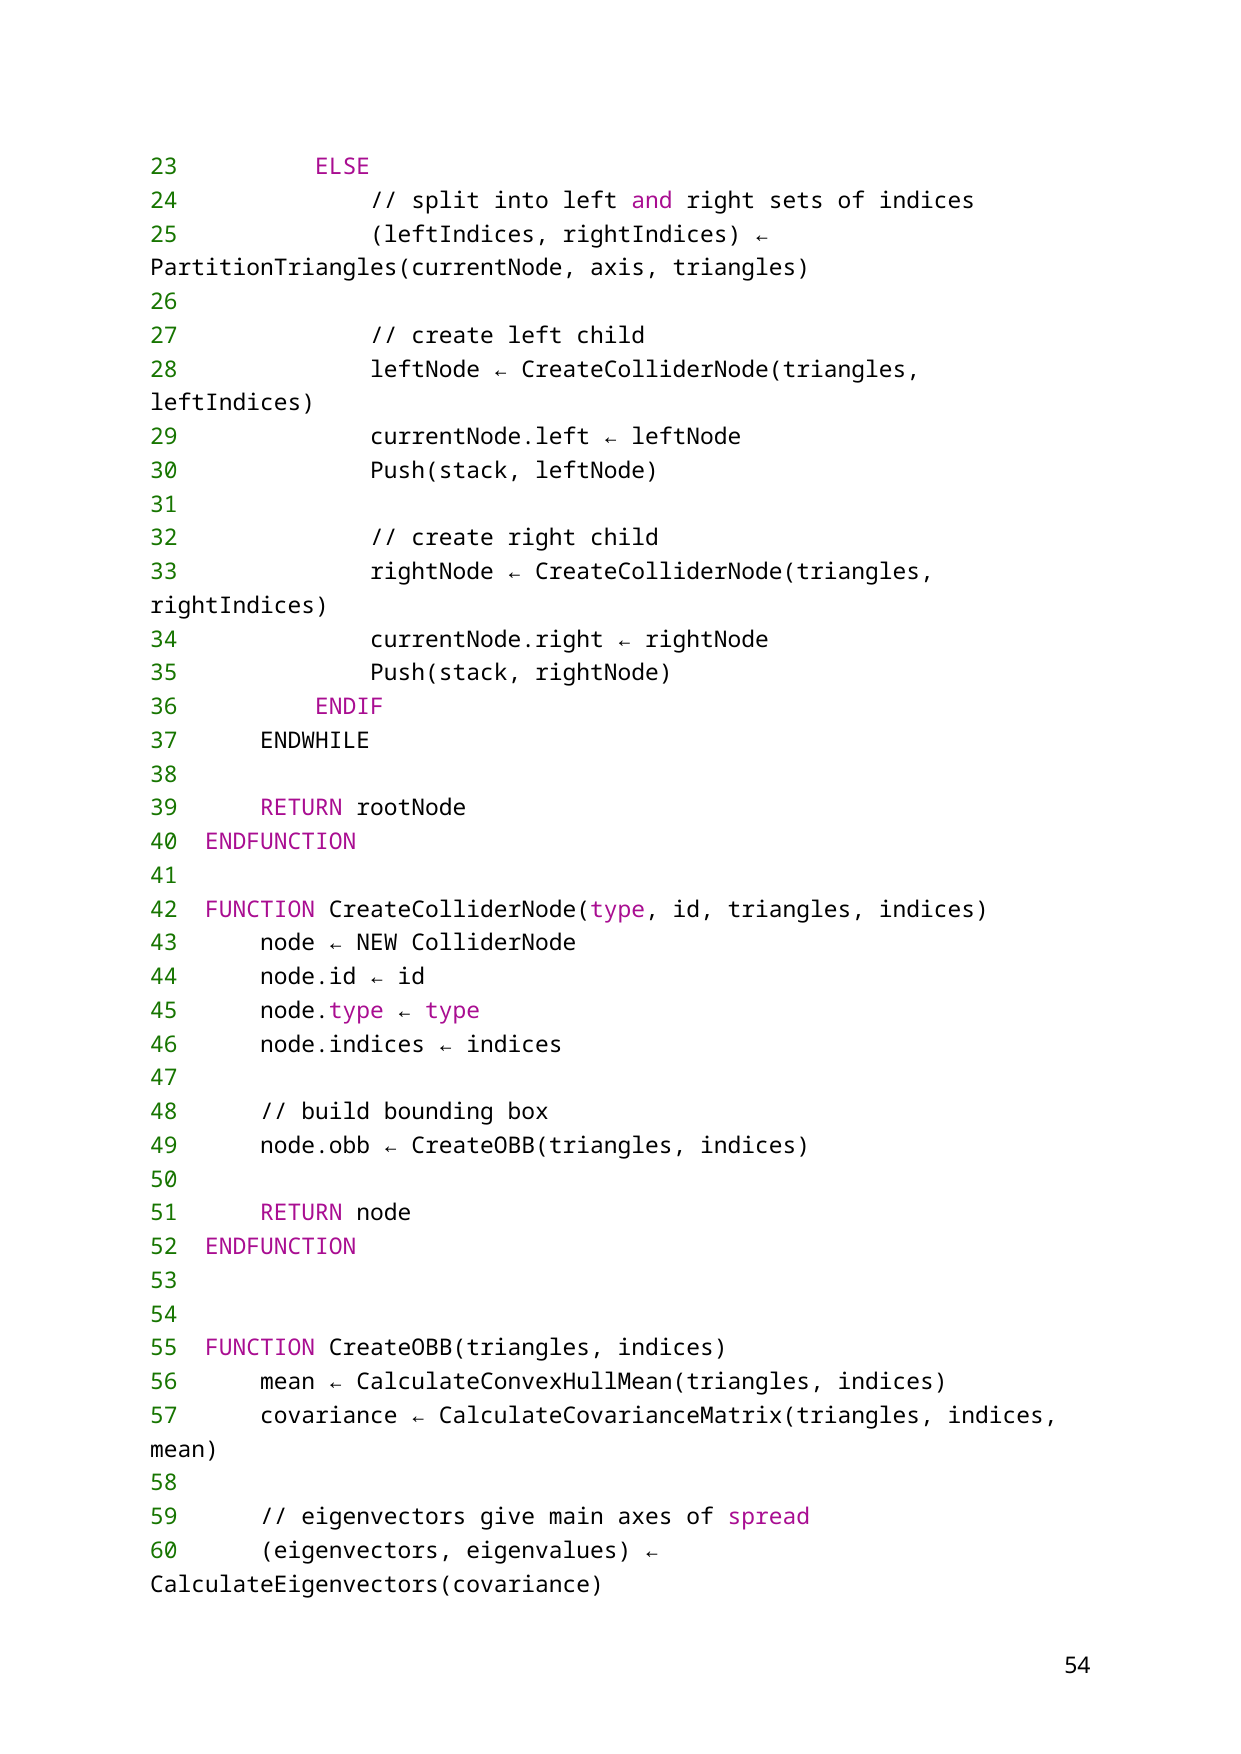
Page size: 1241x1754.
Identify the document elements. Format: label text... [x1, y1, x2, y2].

text 31 [150, 487, 1090, 519]
text 26 [150, 285, 1090, 316]
text 42 FUNCTION CreateColliderNode(type, id, triangles, indices) [150, 892, 1090, 924]
text 32 // create right child [150, 521, 1090, 552]
text 29 currentNode.left ← leftNode [150, 420, 1090, 451]
text 60 (eigenvectors, eigenvalues) ← CalculateEigenvectors(covariance) [150, 1534, 1090, 1599]
text 25 (leftIndices, rightIndices) ← PartitionTriangles(currentNode, axis, triangles) [150, 217, 1090, 282]
text 45 node.type ← type [150, 994, 1090, 1025]
text 35 Push(stack, rightNode) [150, 656, 1090, 687]
text 46 node.indices ← indices [150, 1027, 1090, 1059]
text 50 [150, 1162, 1090, 1194]
text 36 ENDIF [150, 690, 1090, 721]
text 23 ELSE [150, 150, 1090, 181]
text 54 [150, 1297, 1090, 1329]
text 49 node.obb ← CreateOBB(triangles, indices) [150, 1129, 1090, 1160]
text 43 node ← NEW ColliderNode [150, 926, 1090, 957]
text 56 mean ← CalculateConvexHullMean(triangles, indices) [150, 1365, 1090, 1396]
text 33 rightNode ← CreateColliderNode(triangles, rightIndices) [150, 555, 1090, 620]
text 37 ENDWHILE [150, 724, 1090, 755]
text 55 FUNCTION CreateOBB(triangles, indices) [150, 1331, 1090, 1362]
text 47 [150, 1061, 1090, 1092]
text 40 ENDFUNCTION [150, 825, 1090, 856]
text 52 ENDFUNCTION [150, 1230, 1090, 1261]
text 39 RETURN rootNode [150, 791, 1090, 822]
text 44 node.id ← id [150, 960, 1090, 991]
text 30 Push(stack, leftNode) [150, 454, 1090, 485]
text 57 covariance ← CalculateCovarianceMatrix(triangles, indices, mean) [150, 1399, 1090, 1464]
text 24 // split into left and right sets of indices [150, 184, 1090, 215]
text 53 [150, 1264, 1090, 1295]
text 41 [150, 859, 1090, 890]
text 28 leftNode ← CreateColliderNode(triangles, leftIndices) [150, 352, 1090, 417]
text 27 // create left child [150, 319, 1090, 350]
text 48 // build bounding box [150, 1095, 1090, 1126]
text 38 [150, 757, 1090, 789]
text 34 currentNode.right ← rightNode [150, 622, 1090, 654]
text 59 // eigenvectors give main axes of spread [150, 1500, 1090, 1531]
text 58 [150, 1466, 1090, 1497]
text 51 RETURN node [150, 1196, 1090, 1227]
